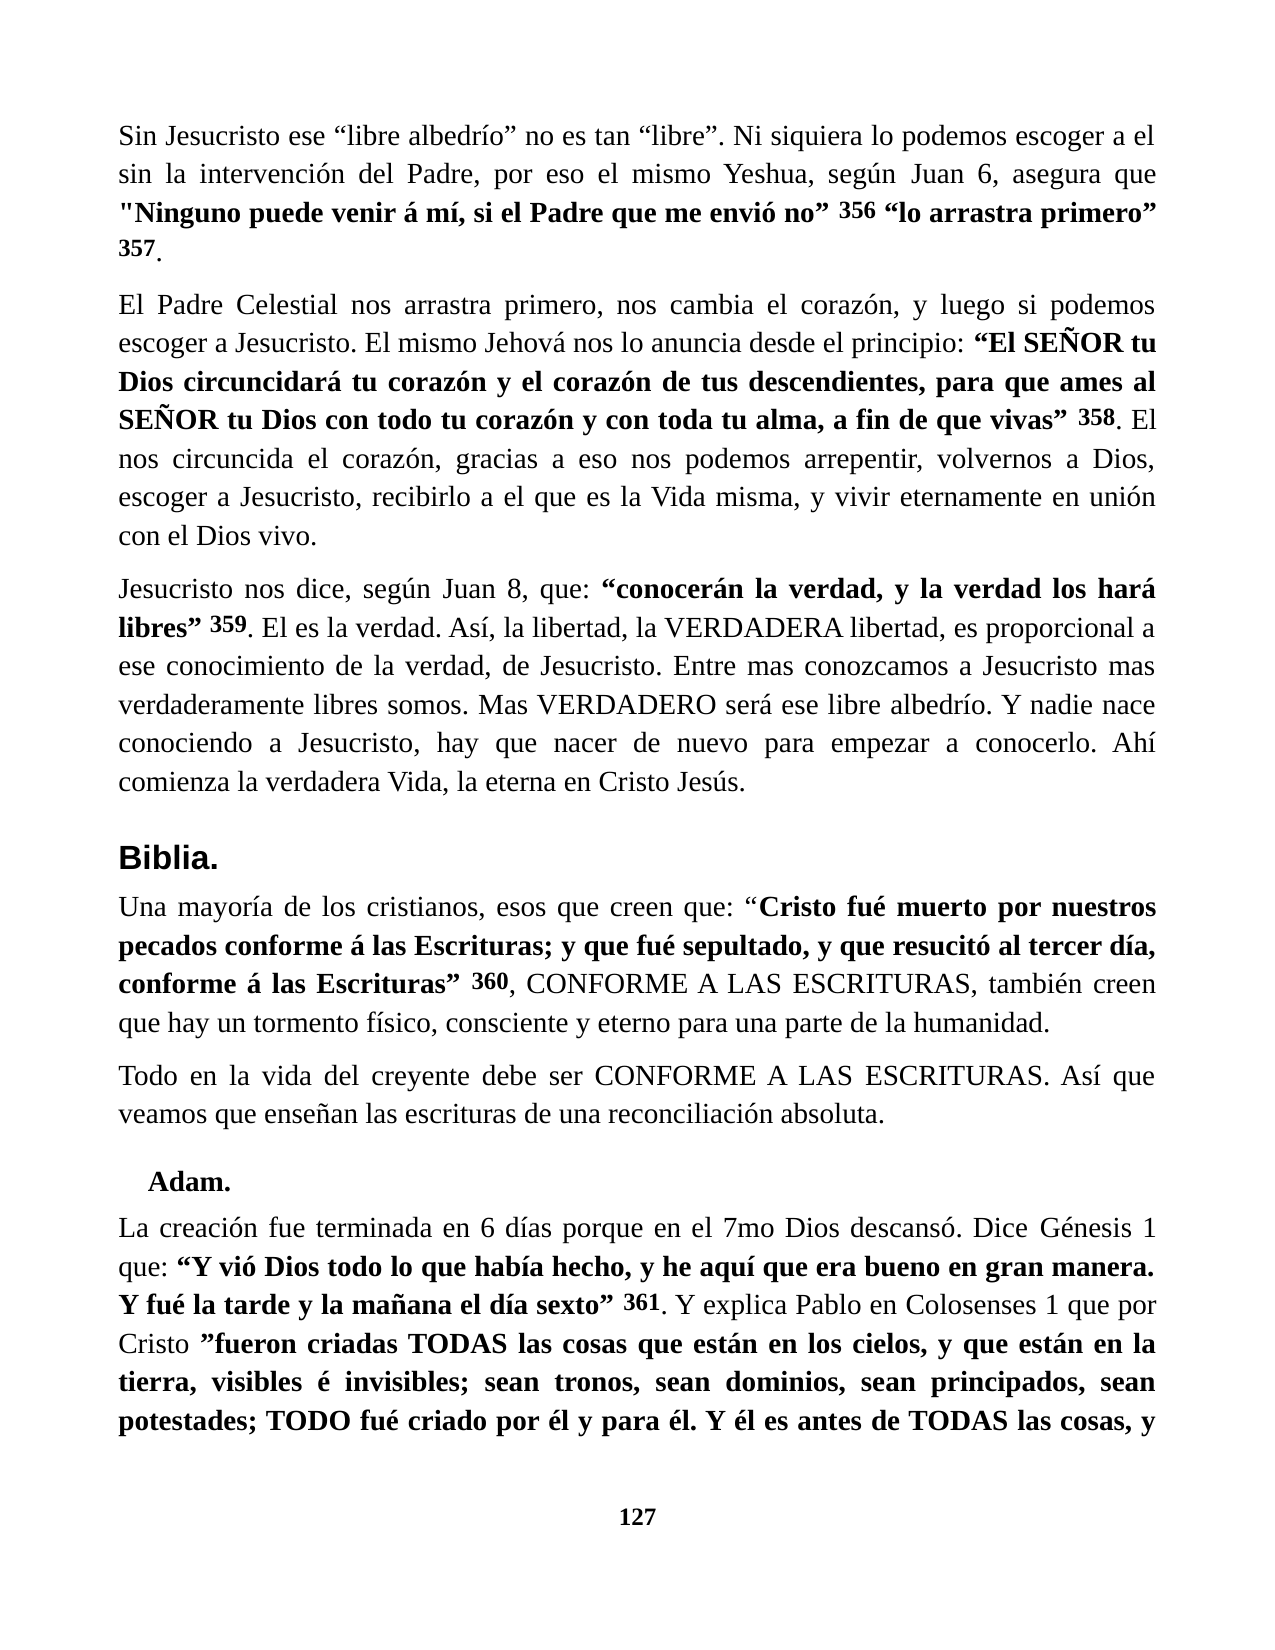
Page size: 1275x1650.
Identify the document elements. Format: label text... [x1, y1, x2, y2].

text Todo en la vida del creyente debe ser CONFORME A LAS ESCRITURAS. Así que veamos que enseñan las escrituras de una reconciliación absoluta. [118, 1058, 1157, 1130]
text Sin Jesucristo ese “libre albedrío” no es tan “libre”. Ni siquiera lo podemos escoger a el sin la intervención del Padre, por eso el mismo Yeshua, según Juan 6, asegura que "Ninguno puede venir á mí, si el Padre que me envió no” “lo arrastra primero” . [118, 118, 1157, 267]
subtitle Adam. [148, 1164, 1157, 1198]
text El Padre Celestial nos arrastra primero, nos cambia el corazón, y luego si podemos escoger a Jesucristo. El mismo Jehová nos lo anuncia desde el principio: “El SEÑOR tu Dios circuncidará tu corazón y el corazón de tus descendientes, para que ames al SEÑOR tu Dios con todo tu corazón y con toda tu alma, a fin de que vivas” . El nos circuncida el corazón, gracias a eso nos podemos arrepentir, volvernos a Dios, escoger a Jesucristo, recibirlo a el que es la Vida misma, y vivir eternamente en unión con el Dios vivo. [118, 287, 1157, 552]
subtitle Biblia. [118, 838, 1157, 877]
text Jesucristo nos dice, según Juan 8, que: “conocerán la verdad, y la verdad los hará libres” . El es la verdad. Así, la libertad, la VERDADERA libertad, es proporcional a ese conocimiento de la verdad, de Jesucristo. Entre mas conozcamos a Jesucristo mas verdaderamente libres somos. Mas VERDADERO será ese libre albedrío. Y nadie nace conociendo a Jesucristo, hay que nacer de nuevo para empezar a conocerlo. Ahí comienza la verdadera Vida, la eterna en Cristo Jesús. [118, 571, 1157, 797]
text La creación fue terminada en 6 días porque en el 7mo Dios descansó. Dice Génesis 1 que: “Y vió Dios todo lo que había hecho, y he aquí que era bueno en gran manera. Y fué la tarde y la mañana el día sexto” . Y explica Pablo en Colosenses 1 que por Cristo ”fueron criadas TODAS las cosas que están en los cielos, y que están en la tierra, visibles é invisibles; sean tronos, sean dominios, sean principados, sean potestades; TODO fué criado por él y para él. Y él es antes de TODAS las cosas, y [118, 1210, 1157, 1436]
text Una mayoría de los cristianos, esos que creen que: “Cristo fué muerto por nuestros pecados conforme á las Escrituras; y que fué sepultado, y que resucitó al tercer día, conforme á las Escrituras” , CONFORME A LAS ESCRITURAS, también creen que hay un tormento físico, consciente y eterno para una parte de la humanidad. [118, 889, 1157, 1038]
